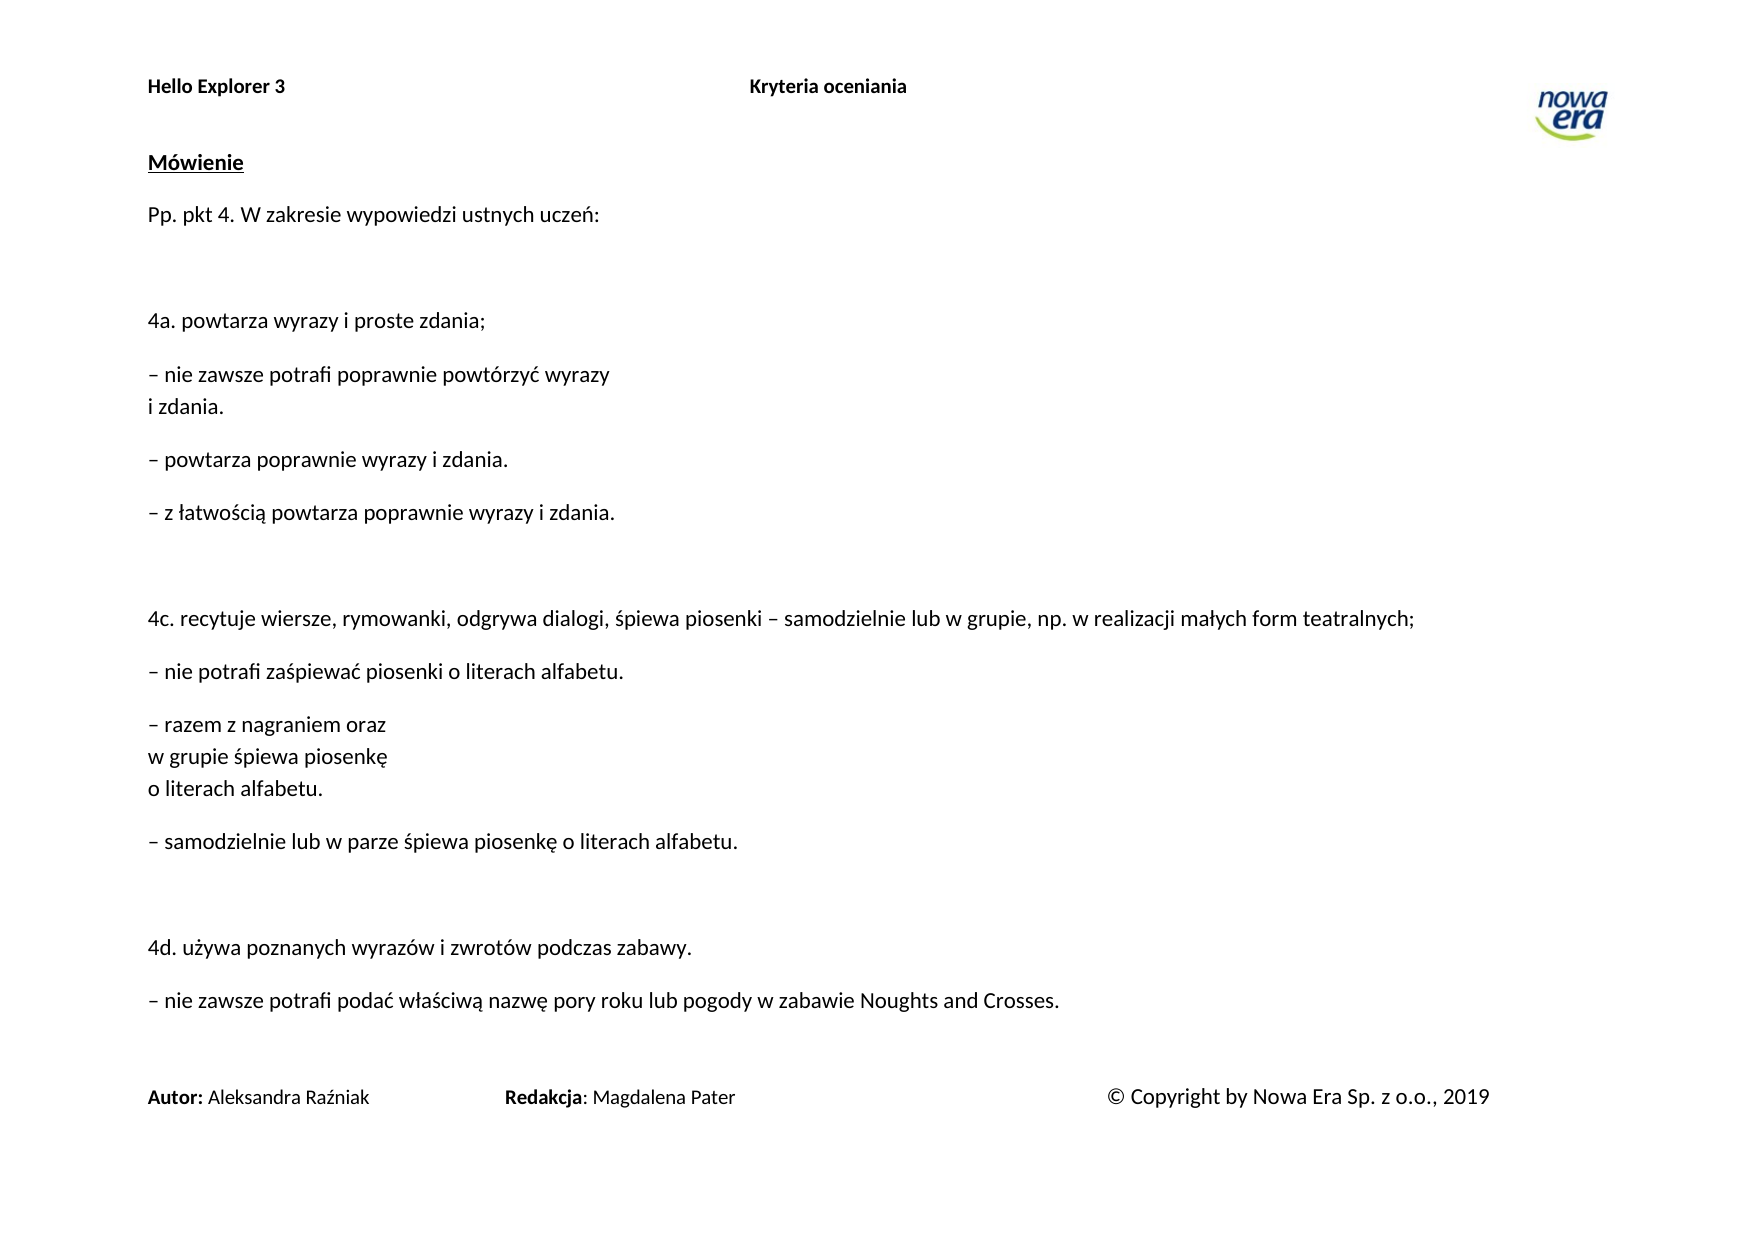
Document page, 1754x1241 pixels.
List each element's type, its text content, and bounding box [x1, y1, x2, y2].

text – nie potrafi zaśpiewać piosenki o literach alfabetu. [148, 657, 1606, 685]
text 4a. powtarza wyrazy i proste zdania; [148, 307, 1606, 335]
text 4c. recytuje wiersze, rymowanki, odgrywa dialogi, śpiewa piosenki – samodzielnie lub w grupie, np. w realizacji małych form teatralnych; [148, 604, 1606, 632]
text – powtarza poprawnie wyrazy i zdania. [148, 445, 1606, 473]
text – z łatwością powtarza poprawnie wyrazy i zdania. [148, 498, 1606, 526]
text Mówienie [148, 148, 1606, 176]
text 4d. używa poznanych wyrazów i zwrotów podczas zabawy. [148, 933, 1606, 961]
text – nie zawsze potrafi podać właściwą nazwę pory roku lub pogody w zabawie Noughts and Crosses. [148, 986, 1606, 1014]
text – samodzielnie lub w parze śpiewa piosenkę o literach alfabetu. [148, 827, 1606, 855]
text – nie zawsze potrafi poprawnie powtórzyć wyrazy i zdania. [148, 360, 1606, 420]
text Pp. pkt 4. W zakresie wypowiedzi ustnych uczeń: [148, 201, 1606, 229]
text – razem z nagraniem oraz w grupie śpiewa piosenkę o literach alfabetu. [148, 710, 1606, 802]
picture [1526, 83, 1621, 148]
